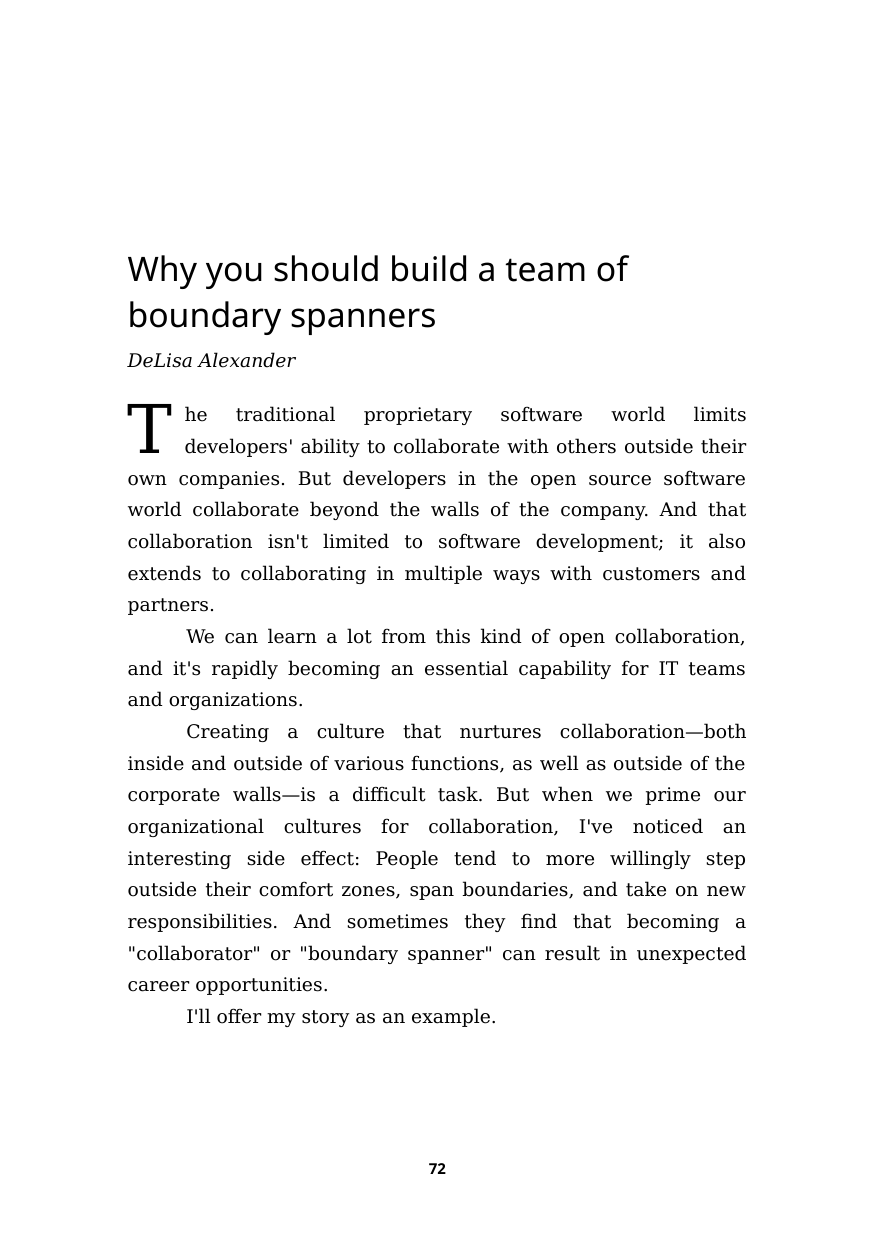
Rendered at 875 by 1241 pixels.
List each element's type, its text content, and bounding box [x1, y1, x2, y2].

subtitle Why you should build a team of boundary spanners [127, 246, 747, 338]
text The traditional proprietary software world limits developers' ability to collaborate with others outside their own companies. But developers in the open source software world collaborate beyond the walls of the company. And that collaboration isn't limited to software development; it also extends to collaborating in multiple ways with customers and partners. [127, 404, 747, 616]
text Creating a culture that nurtures collaboration—both inside and outside of various functions, as well as outside of the corporate walls—is a difficult task. But when we prime our organizational cultures for collaboration, I've noticed an interesting side effect: People tend to more willingly step outside their comfort zones, span boundaries, and take on new responsibilities. And sometimes they find that becoming a "collaborator" or "boundary spanner" can result in unexpected career opportunities. [127, 721, 747, 996]
text DeLisa Alexander [127, 350, 747, 372]
text I'll offer my story as an example. [127, 1006, 747, 1028]
text We can learn a lot from this kind of open collaboration, and it's rapidly becoming an essential capability for IT teams and organizations. [127, 626, 747, 711]
